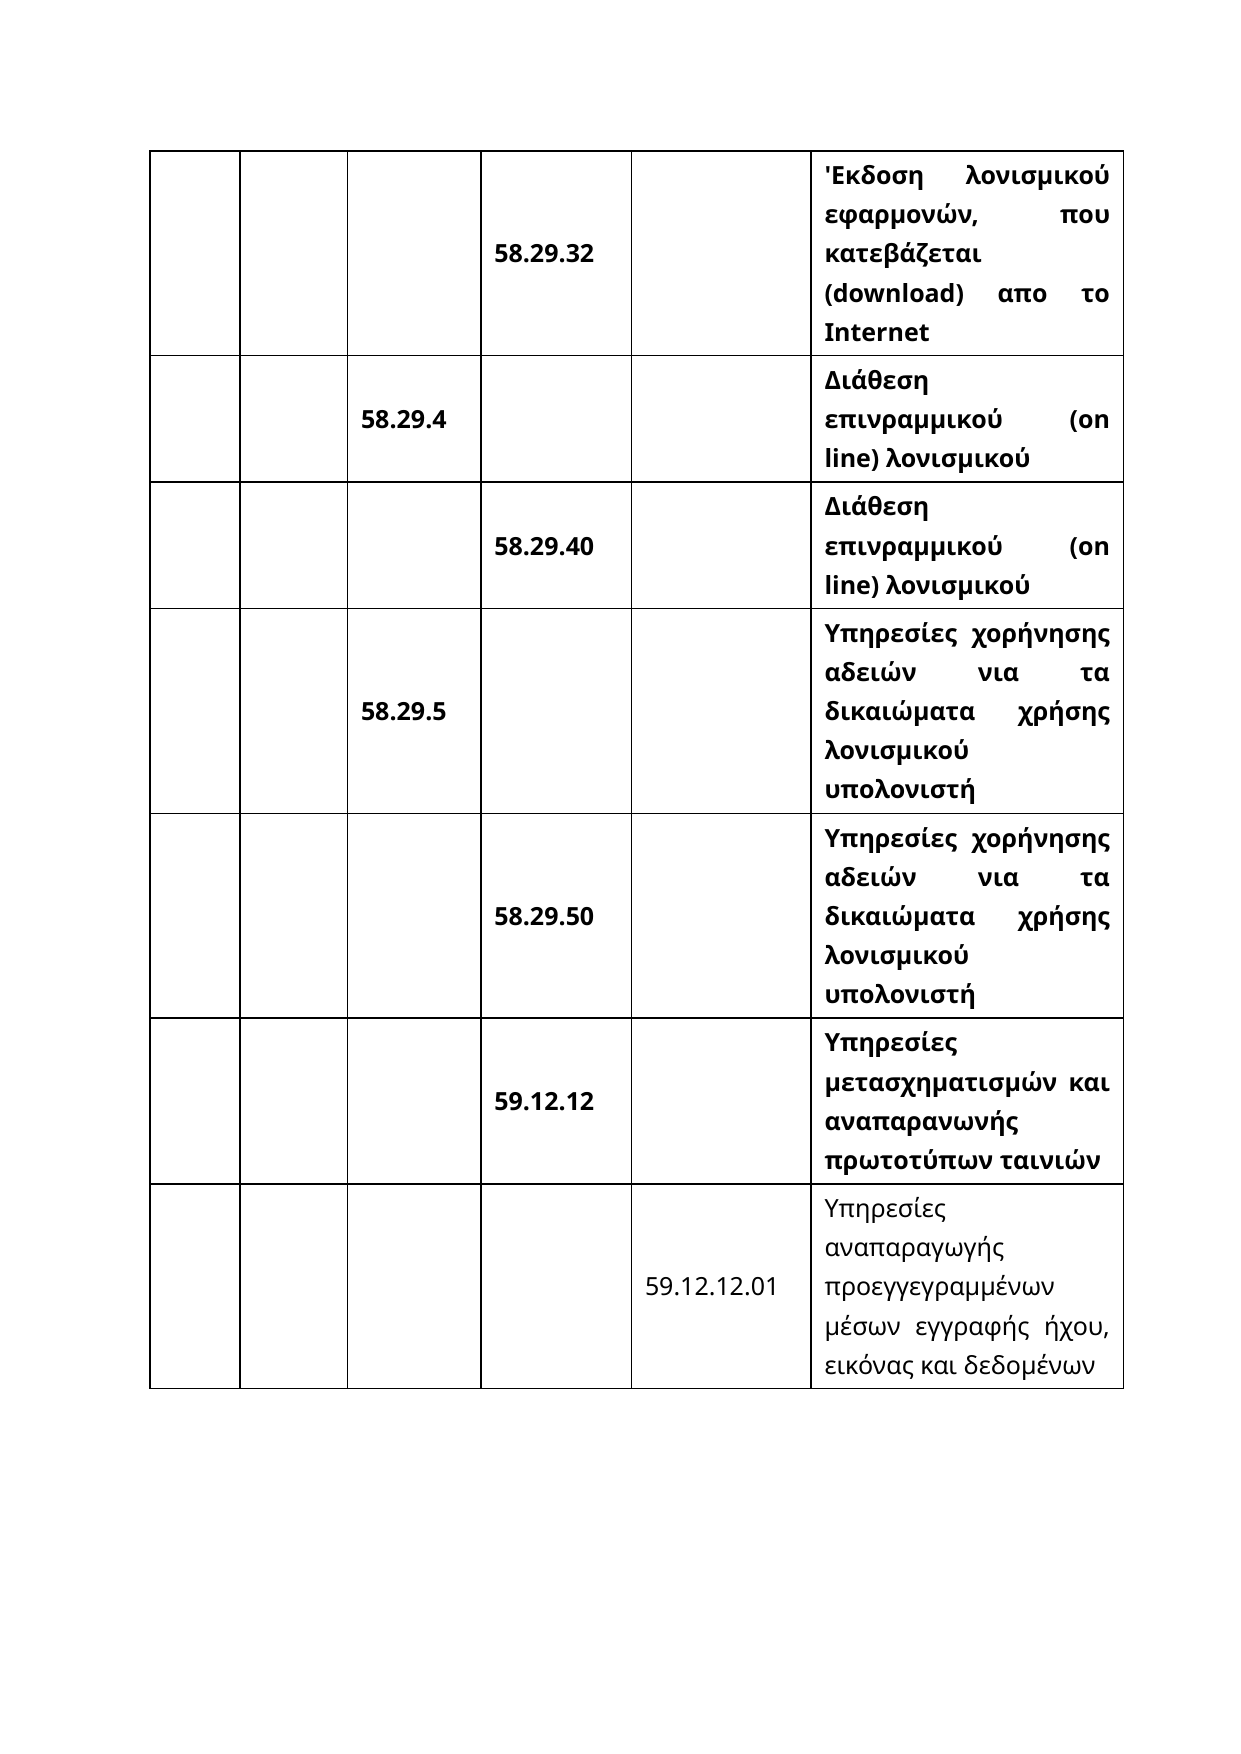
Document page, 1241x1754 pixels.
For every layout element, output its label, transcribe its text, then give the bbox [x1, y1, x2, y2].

table_cell [632, 483, 810, 608]
table_cell Διάθεση επινραμμικού (on line) λονισμικού [812, 356, 1123, 481]
table_cell [632, 1019, 810, 1183]
table_cell [632, 609, 810, 812]
table_cell Υπηρεσίες μετασχηματισμών και αναπαρανωνής πρωτοτύπων ταινιών [812, 1019, 1123, 1183]
table_cell Υπηρεσίες χορήνησης αδειών νια τα δικαιώματα χρήσης λονισμικού υπολονιστή [812, 609, 1123, 812]
table_cell Διάθεση επινραμμικού (on line) λονισμικού [812, 483, 1123, 608]
table_cell 58.29.32 [482, 152, 631, 355]
table_cell [241, 356, 347, 481]
table_cell [482, 1185, 631, 1388]
table_cell 58.29.50 [482, 814, 631, 1017]
table_cell [151, 356, 239, 481]
table_cell [632, 356, 810, 481]
table_cell [348, 1019, 480, 1183]
table_cell [151, 1185, 239, 1388]
table_cell [632, 814, 810, 1017]
table_cell Υπηρεσίες χορήνησης αδειών νια τα δικαιώματα χρήσης λονισμικού υπολονιστή [812, 814, 1123, 1017]
table_cell [348, 1185, 480, 1388]
table_cell [151, 152, 239, 355]
table_cell Υπηρεσίες αναπαραγωγής προεγγεγραμμένων μέσων εγγραφής ήχου, εικόνας και δεδομένων [812, 1185, 1123, 1388]
table_cell [241, 152, 347, 355]
table_cell 59.12.12 [482, 1019, 631, 1183]
table_cell [632, 152, 810, 355]
table_cell 58.29.40 [482, 483, 631, 608]
table_cell 'Εκδοση λονισμικού εφαρμονών, που κατεβάζεται (download) απο το Internet [812, 152, 1123, 355]
table_cell [348, 483, 480, 608]
table_cell [348, 814, 480, 1017]
table_cell [241, 1185, 347, 1388]
table_cell 58.29.5 [348, 609, 480, 812]
table_cell [151, 814, 239, 1017]
table_cell [241, 609, 347, 812]
table_cell [241, 483, 347, 608]
table_cell [241, 814, 347, 1017]
table_cell [151, 483, 239, 608]
table_cell [482, 609, 631, 812]
table_cell 59.12.12.01 [632, 1185, 810, 1388]
table_cell 58.29.4 [348, 356, 480, 481]
table_cell [151, 609, 239, 812]
table_cell [241, 1019, 347, 1183]
table_cell [151, 1019, 239, 1183]
table_cell [348, 152, 480, 355]
table_cell [482, 356, 631, 481]
